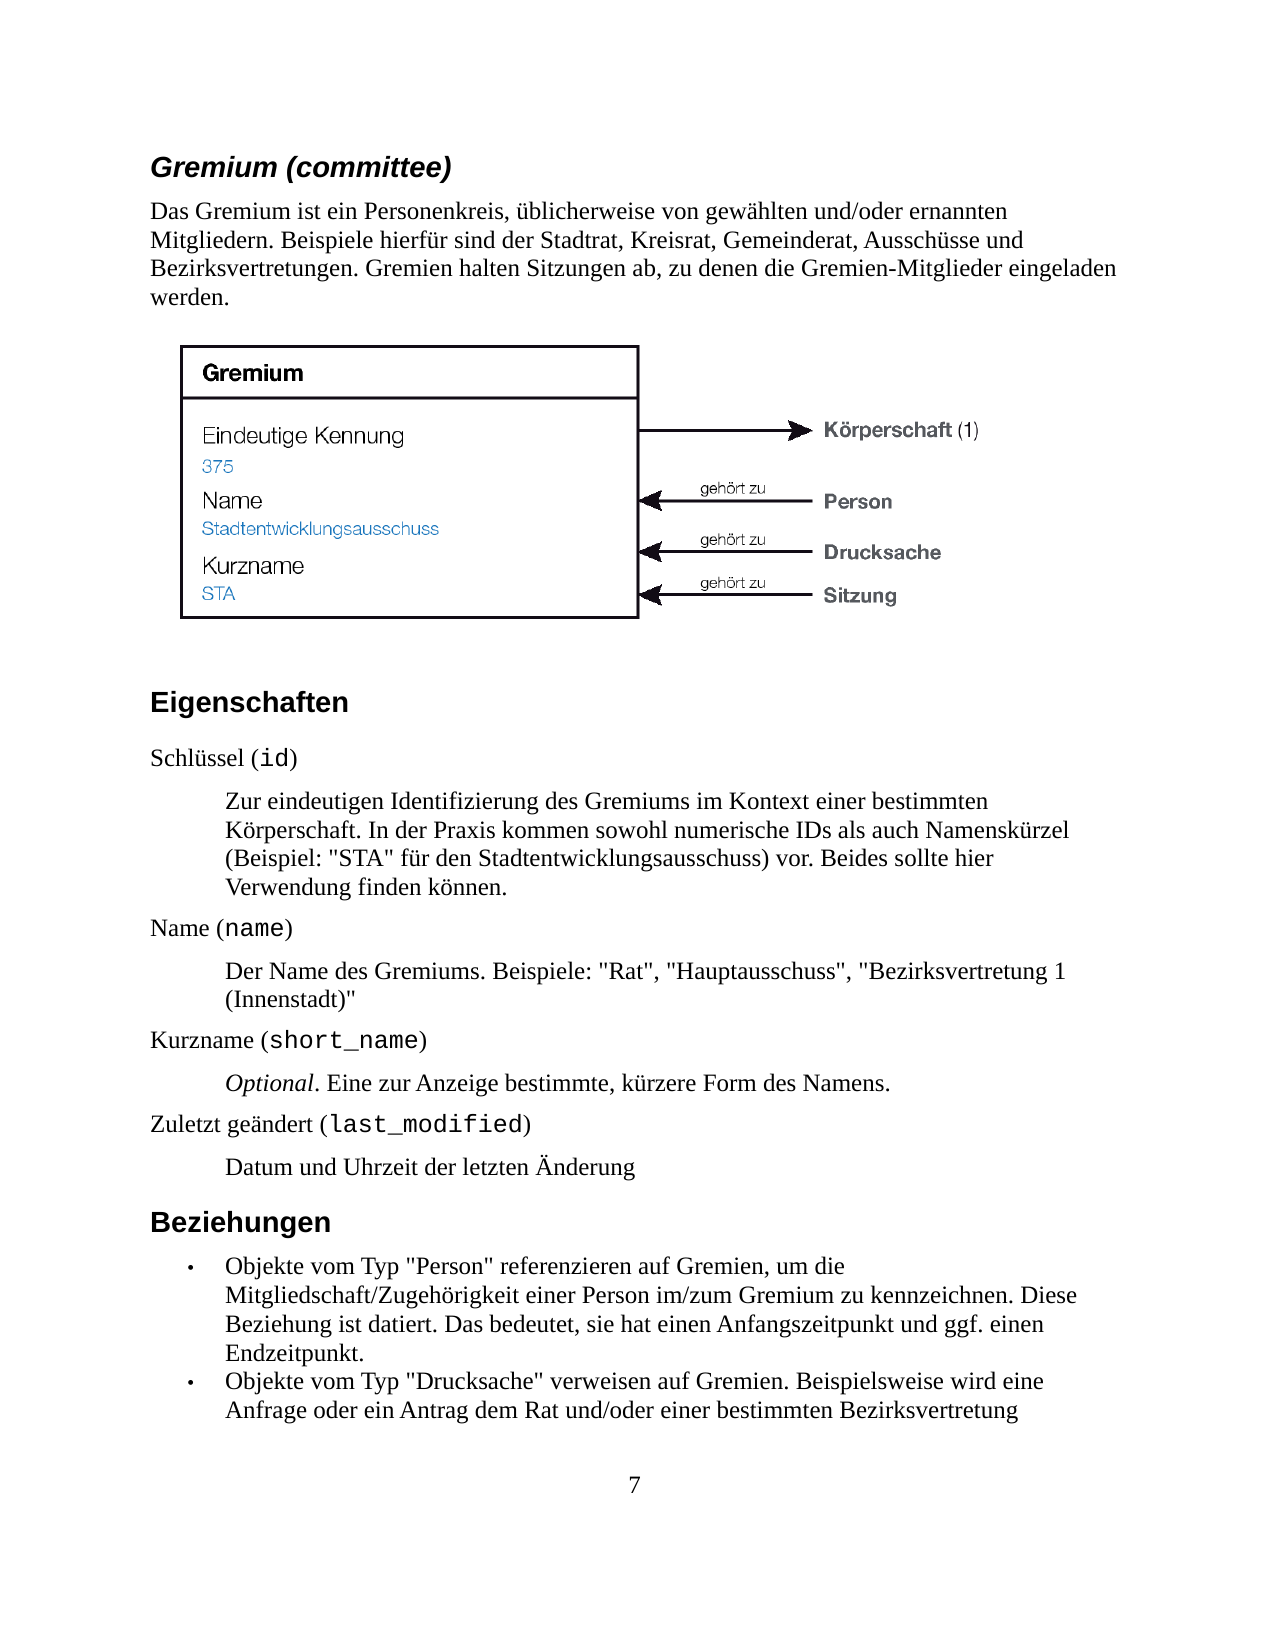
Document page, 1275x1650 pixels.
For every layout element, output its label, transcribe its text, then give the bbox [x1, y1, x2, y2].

text Name (name) [150, 913, 1125, 944]
text Zuletzt geändert (last_modified) [150, 1109, 1125, 1140]
subtitle Gremium (committee) [150, 150, 1125, 183]
text Das Gremium ist ein Personenkreis, üblicherweise von gewählten und/oder ernannten Mitgliedern. Beispiele hierfür sind der Stadtrat, Kreisrat, Gemeinderat, Ausschüsse und Bezirksvertretungen. Gremien halten Sitzungen ab, zu denen die Gremien-Mitglieder eingeladen werden. [150, 196, 1125, 311]
text Zur eindeutigen Identifizierung des Gremiums im Kontext einer bestimmten Körperschaft. In der Praxis kommen sowohl numerische IDs als auch Namenskürzel (Beispiel: "STA" für den Stadtentwicklungsausschuss) vor. Beides sollte hier Verwendung finden können. [225, 786, 1125, 901]
text Schlüssel (id) [150, 743, 1125, 774]
list Objekte vom Typ "Person" referenzieren auf Gremien, um die Mitgliedschaft/Zugehörigkeit einer Person im/zum Gremium zu kennzeichnen. Diese Beziehung ist datiert. Das bedeutet, sie hat einen Anfangszeitpunkt und ggf. einen Endzeitpunkt. [187, 1251, 1125, 1366]
picture [150, 320, 992, 652]
text Datum und Uhrzeit der letzten Änderung [225, 1152, 1125, 1180]
subtitle Eigenschaften [150, 685, 1125, 719]
text Optional. Eine zur Anzeige bestimmte, kürzere Form des Namens. [225, 1068, 1125, 1097]
list Objekte vom Typ "Drucksache" verweisen auf Gremien. Beispielsweise wird eine Anfrage oder ein Antrag dem Rat und/oder einer bestimmten Bezirksvertretung [187, 1366, 1125, 1424]
text Der Name des Gremiums. Beispiele: "Rat", "Hauptausschuss", "Bezirksvertretung 1 (Innenstadt)" [225, 956, 1125, 1013]
text Kurzname (short_name) [150, 1025, 1125, 1056]
subtitle Beziehungen [150, 1205, 1125, 1239]
